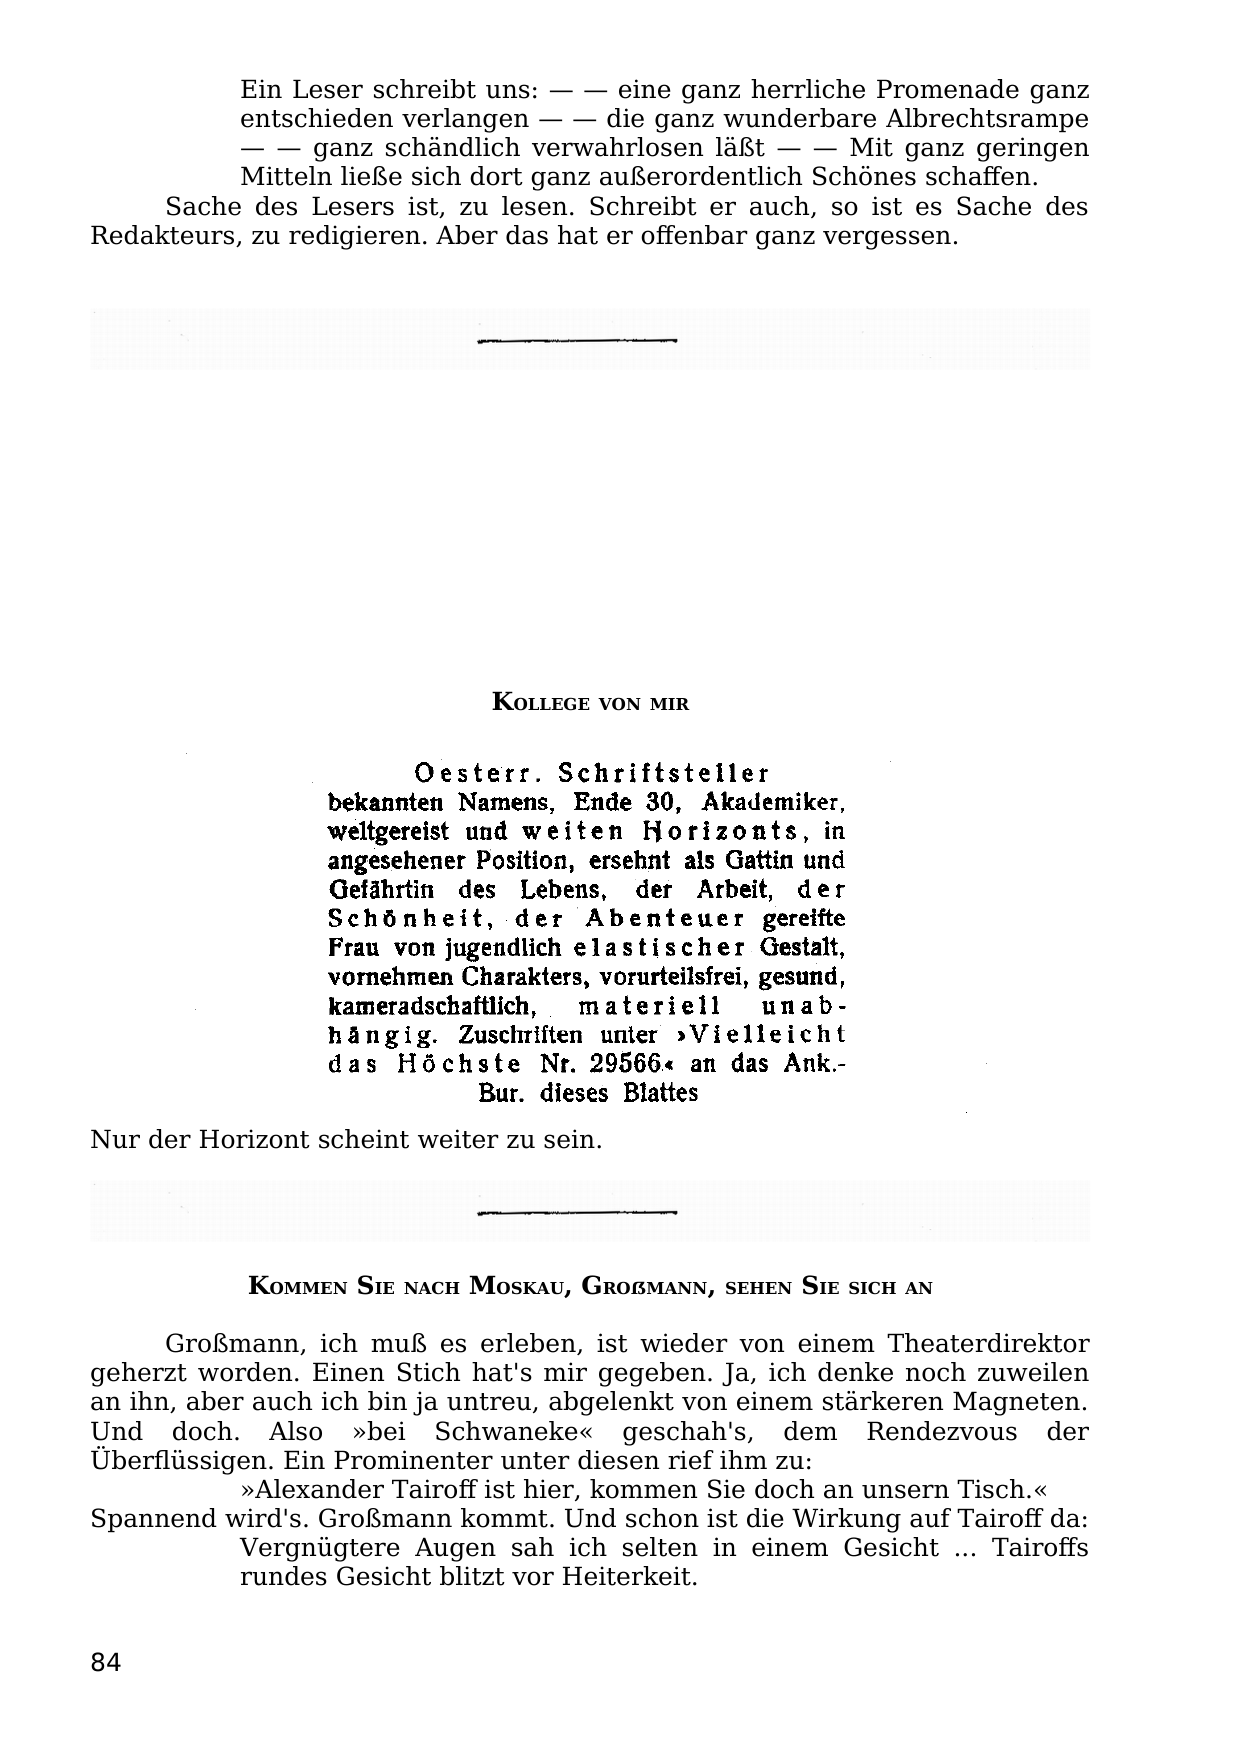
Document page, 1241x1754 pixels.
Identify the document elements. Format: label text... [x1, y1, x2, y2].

text »Alexander Tairoff ist hier, kommen Sie doch an unsern Tisch.« [240, 1475, 1091, 1504]
text Kommen Sie nach Moskau, Großmann, sehen Sie sich an [90, 1242, 1091, 1300]
text Großmann, ich muß es erleben, ist wieder von einem Theaterdirektor geherzt worden. Einen Stich hat's mir gegeben. Ja, ich denke noch zuweilen an ihn, aber auch ich bin ja untreu, abgelenkt von einem stärkeren Magneten. Und doch. Also »bei Schwaneke« geschah's, dem Rendezvous der Überflüssigen. Ein Prominenter unter diesen rief ihm zu: [90, 1329, 1091, 1475]
text Ein Leser schreibt uns: — — eine ganz herrliche Promenade ganz entschieden verlangen — — die ganz wunderbare Albrechtsrampe — — ganz schändlich verwahrlosen läßt — — Mit ganz geringen Mitteln ließe sich dort ganz außerordentlich Schönes schaffen. [240, 75, 1091, 192]
picture [90, 308, 1091, 370]
text Sache des Lesers ist, zu lesen. Schreibt er auch, so ist es Sache des Redakteurs, zu redigieren. Aber das hat er offenbar ganz vergessen. [90, 192, 1091, 250]
picture [173, 745, 1007, 1115]
picture [90, 1180, 1091, 1242]
text Spannend wird's. Großmann kommt. Und schon ist die Wirkung auf Tairoff da: [90, 1504, 1091, 1533]
text Kollege von mir [90, 658, 1091, 717]
text Vergnügtere Augen sah ich selten in einem Gesicht ... Tairoffs rundes Gesicht blitzt vor Heiterkeit. [240, 1533, 1091, 1592]
text Nur der Horizont scheint weiter zu sein. [90, 1115, 1091, 1154]
